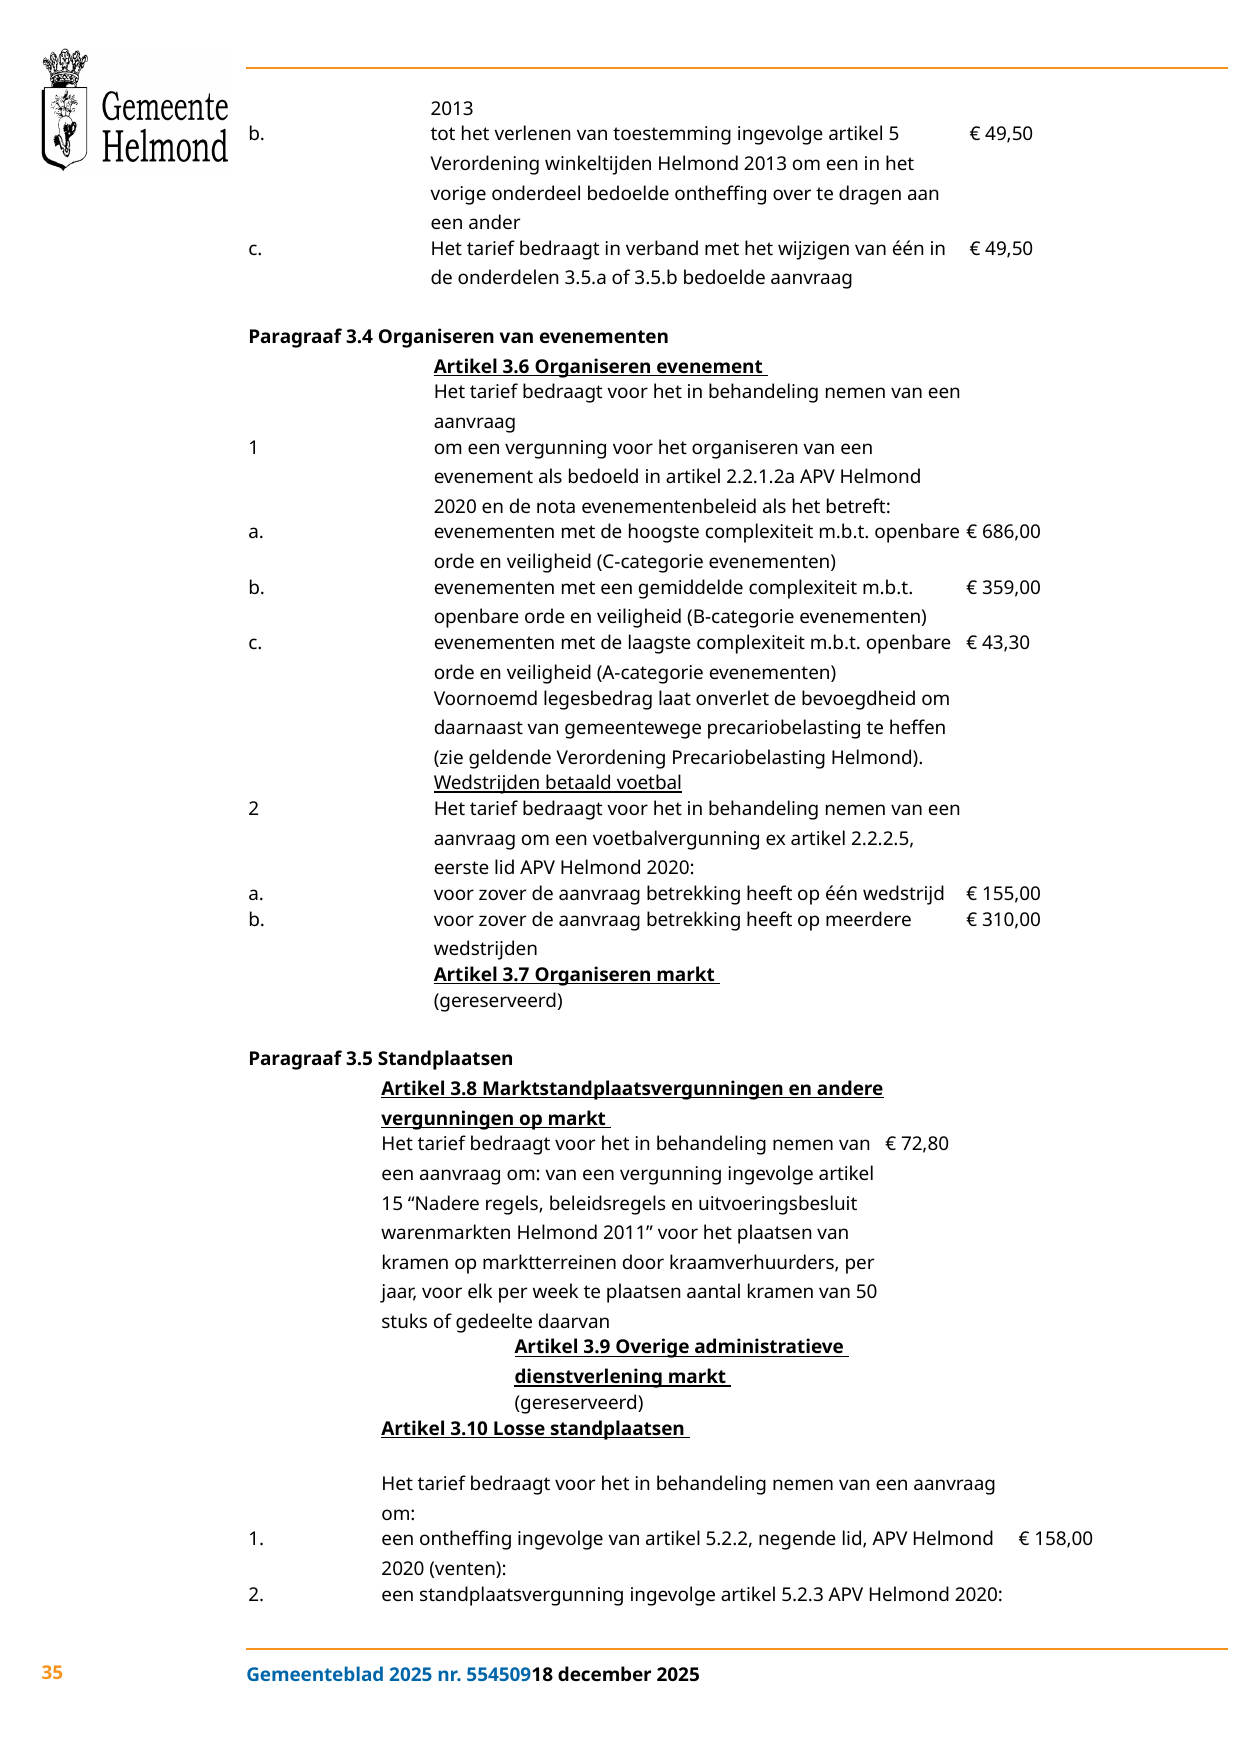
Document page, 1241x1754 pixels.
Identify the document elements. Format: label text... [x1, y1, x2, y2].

table_cell [248, 1415, 381, 1470]
table_cell Het tarief bedraagt voor het in behandeling nemen van een aanvraag om: van een vergunning ingevolge artikel 15 “Nadere regels, beleidsregels en uitvoeringsbesluit warenmarkten Helmond 2011” voor het plaatsen van kramen op marktterreinen door kraamverhuurders, per jaar, voor elk per week te plaatsen aantal kramen van 50 stuks of gedeelte daarvan [381, 1131, 885, 1334]
picture [41, 47, 231, 172]
table_cell [1018, 1415, 1152, 1470]
table_cell c. [248, 235, 430, 290]
table_cell om een vergunning voor het organiseren van een evenement als bedoeld in artikel 2.2.1.2a APV Helmond 2020 en de nota evenementenbeleid als het betreft: [434, 434, 966, 519]
table_cell Het tarief bedraagt voor het in behandeling nemen van een aanvraag om een voetbalvergunning ex artikel 2.2.2.5, eerste lid APV Helmond 2020: [434, 795, 966, 880]
table_cell Artikel 3.9 Overige administratieve dienstverlening markt [514, 1334, 885, 1389]
table_cell [248, 1389, 514, 1415]
table_cell Het tarief bedraagt voor het in behandeling nemen van een aanvraag [434, 379, 966, 434]
table_cell 2013 [430, 95, 969, 121]
table_cell [248, 1334, 514, 1389]
table_header Artikel 3.6 Organiseren evenement [434, 353, 966, 378]
table_cell een ontheffing ingevolge van artikel 5.2.2, negende lid, APV Helmond 2020 (venten): [381, 1525, 1018, 1581]
table_cell 2 [248, 795, 433, 880]
table_cell [966, 685, 1152, 769]
table_cell [966, 379, 1152, 434]
table_header [885, 1075, 1152, 1131]
text Paragraaf 3.4 Organiseren van evenementen [248, 323, 1152, 349]
table_cell [248, 1470, 381, 1525]
table_header [248, 353, 433, 378]
table_cell € 359,00 [966, 574, 1152, 629]
table_cell [248, 770, 433, 795]
table_cell voor zover de aanvraag betrekking heeft op één wedstrijd [434, 880, 966, 906]
table_cell (gereserveerd) [434, 987, 966, 1013]
table_cell € 686,00 [966, 519, 1152, 574]
table_cell 2. [248, 1581, 381, 1606]
table_cell € 155,00 [966, 880, 1152, 906]
table_cell € 72,80 [885, 1131, 1152, 1334]
table_cell 1 [248, 434, 433, 519]
table_cell a. [248, 519, 433, 574]
table_cell [885, 1334, 1152, 1389]
table_cell [248, 685, 433, 769]
table_cell (gereserveerd) [514, 1389, 885, 1415]
table_cell [969, 95, 1152, 121]
table_cell voor zover de aanvraag betrekking heeft op meerdere wedstrijden [434, 906, 966, 961]
table_header Artikel 3.8 Marktstandplaatsvergunningen en andere vergunningen op markt [381, 1075, 885, 1131]
table_cell [248, 379, 433, 434]
table_cell [966, 961, 1152, 987]
table_cell evenementen met de hoogste complexiteit m.b.t. openbare orde en veiligheid (C-categorie evenementen) [434, 519, 966, 574]
table_cell [1018, 1581, 1152, 1606]
table_cell Wedstrijden betaald voetbal [434, 770, 966, 795]
table_cell b. [248, 574, 433, 629]
table_cell Artikel 3.7 Organiseren markt [434, 961, 966, 987]
table_cell b. [248, 906, 433, 961]
table_cell tot het verlenen van toestemming ingevolge artikel 5 Verordening winkeltijden Helmond 2013 om een in het vorige onderdeel bedoelde ontheffing over te dragen aan een ander [430, 121, 969, 235]
table_cell [966, 434, 1152, 519]
table_cell Het tarief bedraagt in verband met het wijzigen van één in de onderdelen 3.5.a of 3.5.b bedoelde aanvraag [430, 235, 969, 290]
table_cell 1. [248, 1525, 381, 1581]
table_cell [1018, 1470, 1152, 1525]
table_cell Het tarief bedraagt voor het in behandeling nemen van een aanvraag om: [381, 1470, 1018, 1525]
table_cell [966, 987, 1152, 1013]
table_cell € 49,50 [969, 235, 1152, 290]
table_cell a. [248, 880, 433, 906]
table_cell € 158,00 [1018, 1525, 1152, 1581]
table_cell c. [248, 629, 433, 685]
table_cell [966, 795, 1152, 880]
table_header [966, 353, 1152, 378]
table_cell € 43,30 [966, 629, 1152, 685]
table_cell € 310,00 [966, 906, 1152, 961]
table_header [248, 1075, 381, 1131]
table_cell [885, 1389, 1152, 1415]
table_cell evenementen met de laagste complexiteit m.b.t. openbare orde en veiligheid (A-categorie evenementen) [434, 629, 966, 685]
table_cell [248, 95, 430, 121]
table_cell b. [248, 121, 430, 235]
table_cell evenementen met een gemiddelde complexiteit m.b.t. openbare orde en veiligheid (B-categorie evenementen) [434, 574, 966, 629]
table_cell Artikel 3.10 Losse standplaatsen [381, 1415, 1018, 1470]
text Paragraaf 3.5 Standplaatsen [248, 1046, 1152, 1071]
table_cell [966, 770, 1152, 795]
table_cell Voornoemd legesbedrag laat onverlet de bevoegdheid om daarnaast van gemeentewege precariobelasting te heffen (zie geldende Verordening Precariobelasting Helmond). [434, 685, 966, 769]
table_cell [248, 961, 433, 987]
table_cell een standplaatsvergunning ingevolge artikel 5.2.3 APV Helmond 2020: [381, 1581, 1018, 1606]
table_cell [248, 987, 433, 1013]
table_cell € 49,50 [969, 121, 1152, 235]
table_cell [248, 1131, 381, 1334]
